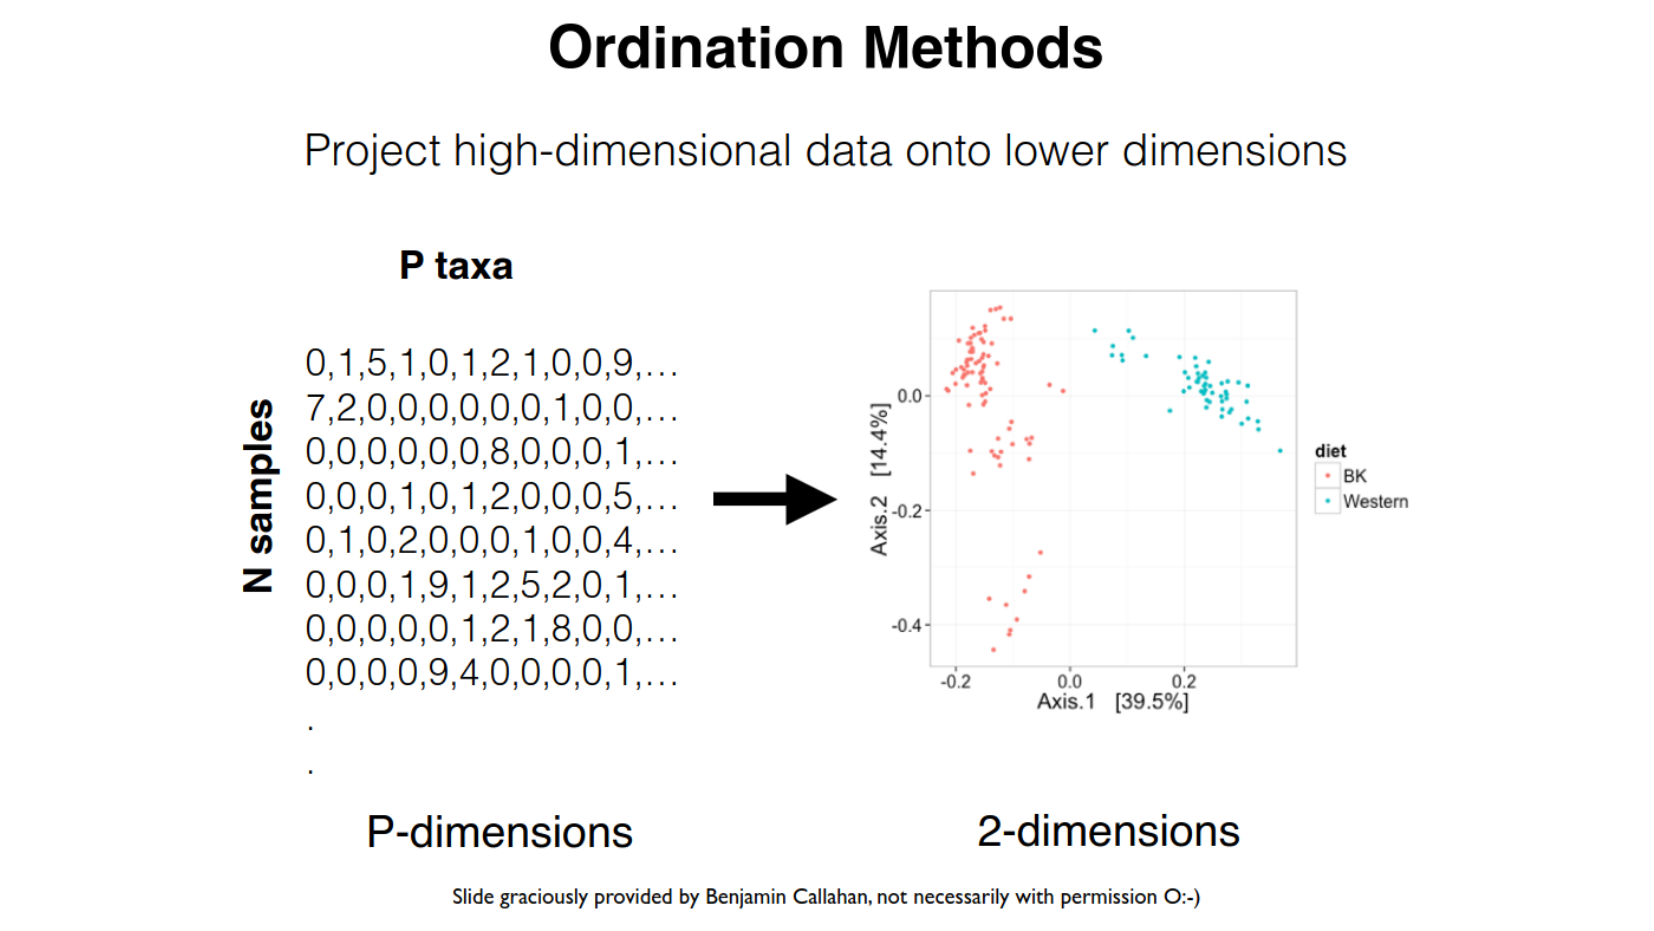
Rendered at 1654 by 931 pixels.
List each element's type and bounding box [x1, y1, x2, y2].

picture [216, 0, 1426, 931]
